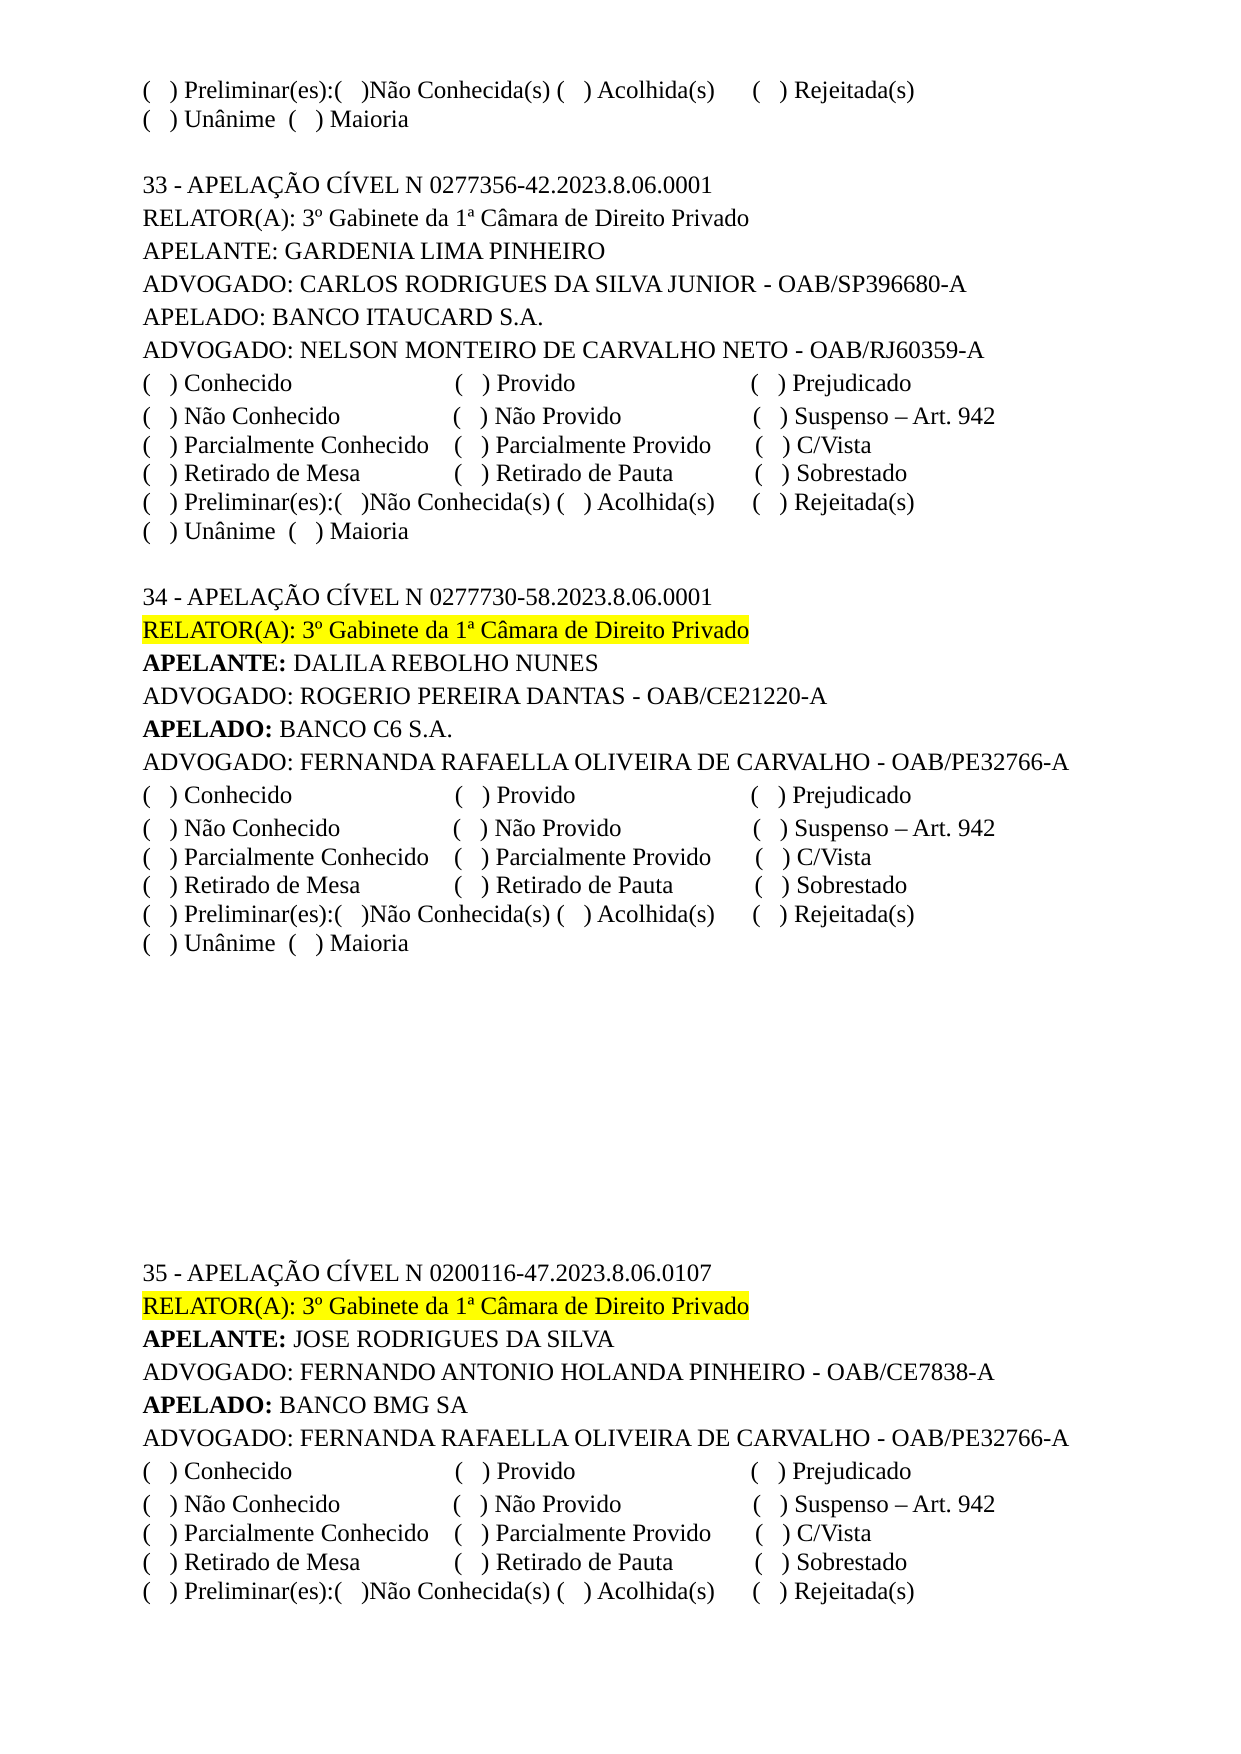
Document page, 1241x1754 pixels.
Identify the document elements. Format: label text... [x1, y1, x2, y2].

text ( ) Preliminar(es):( )Não Conhecida(s) ( ) Acolhida(s) ( ) Rejeitada(s) [142, 487, 1141, 516]
text ( ) Parcialmente Conhecido ( ) Parcialmente Provido ( ) C/Vista [142, 430, 1141, 458]
text ( ) Não Conhecido ( ) Não Provido ( ) Suspenso – Art. 942 [142, 1489, 1141, 1518]
text ( ) Preliminar(es):( )Não Conhecida(s) ( ) Acolhida(s) ( ) Rejeitada(s) [142, 899, 1141, 928]
text ( ) Retirado de Mesa ( ) Retirado de Pauta ( ) Sobrestado [142, 458, 1141, 487]
text ( ) Preliminar(es):( )Não Conhecida(s) ( ) Acolhida(s) ( ) Rejeitada(s) [142, 75, 1141, 104]
text ( ) Unânime ( ) Maioria [142, 928, 1141, 1056]
text ( ) Retirado de Mesa ( ) Retirado de Pauta ( ) Sobrestado [142, 1547, 1141, 1576]
text 35 - APELAÇÃO CÍVEL N 0200116-47.2023.8.06.0107 RELATOR(A): 3º Gabinete da 1ª Câmara de Direito Privado APELANTE: JOSE RODRIGUES DA SILVA ADVOGADO: FERNANDO ANTONIO HOLANDA PINHEIRO - OAB/CE7838-A APELADO: BANCO BMG SA ADVOGADO: FERNANDA RAFAELLA OLIVEIRA DE CARVALHO - OAB/PE32766-A ( ) Conhecido ( ) Provido ( ) Prejudicado [142, 1258, 1141, 1485]
text ( ) Unânime ( ) Maioria 33 - APELAÇÃO CÍVEL N 0277356-42.2023.8.06.0001 RELATOR(A): 3º Gabinete da 1ª Câmara de Direito Privado APELANTE: GARDENIA LIMA PINHEIRO ADVOGADO: CARLOS RODRIGUES DA SILVA JUNIOR - OAB/SP396680-A APELADO: BANCO ITAUCARD S.A. ADVOGADO: NELSON MONTEIRO DE CARVALHO NETO - OAB/RJ60359-A ( ) Conhecido ( ) Provido ( ) Prejudicado [142, 104, 1141, 397]
text ( ) Não Conhecido ( ) Não Provido ( ) Suspenso – Art. 942 [142, 401, 1141, 430]
text ( ) Parcialmente Conhecido ( ) Parcialmente Provido ( ) C/Vista [142, 1518, 1141, 1547]
text ( ) Parcialmente Conhecido ( ) Parcialmente Provido ( ) C/Vista [142, 842, 1141, 871]
text ( ) Unânime ( ) Maioria 34 - APELAÇÃO CÍVEL N 0277730-58.2023.8.06.0001 RELATOR(A): 3º Gabinete da 1ª Câmara de Direito Privado APELANTE: DALILA REBOLHO NUNES ADVOGADO: ROGERIO PEREIRA DANTAS - OAB/CE21220-A APELADO: BANCO C6 S.A. ADVOGADO: FERNANDA RAFAELLA OLIVEIRA DE CARVALHO - OAB/PE32766-A ( ) Conhecido ( ) Provido ( ) Prejudicado [142, 516, 1141, 809]
text ( ) Não Conhecido ( ) Não Provido ( ) Suspenso – Art. 942 [142, 813, 1141, 842]
text ( ) Preliminar(es):( )Não Conhecida(s) ( ) Acolhida(s) ( ) Rejeitada(s) [142, 1576, 1141, 1604]
text ( ) Retirado de Mesa ( ) Retirado de Pauta ( ) Sobrestado [142, 871, 1141, 899]
